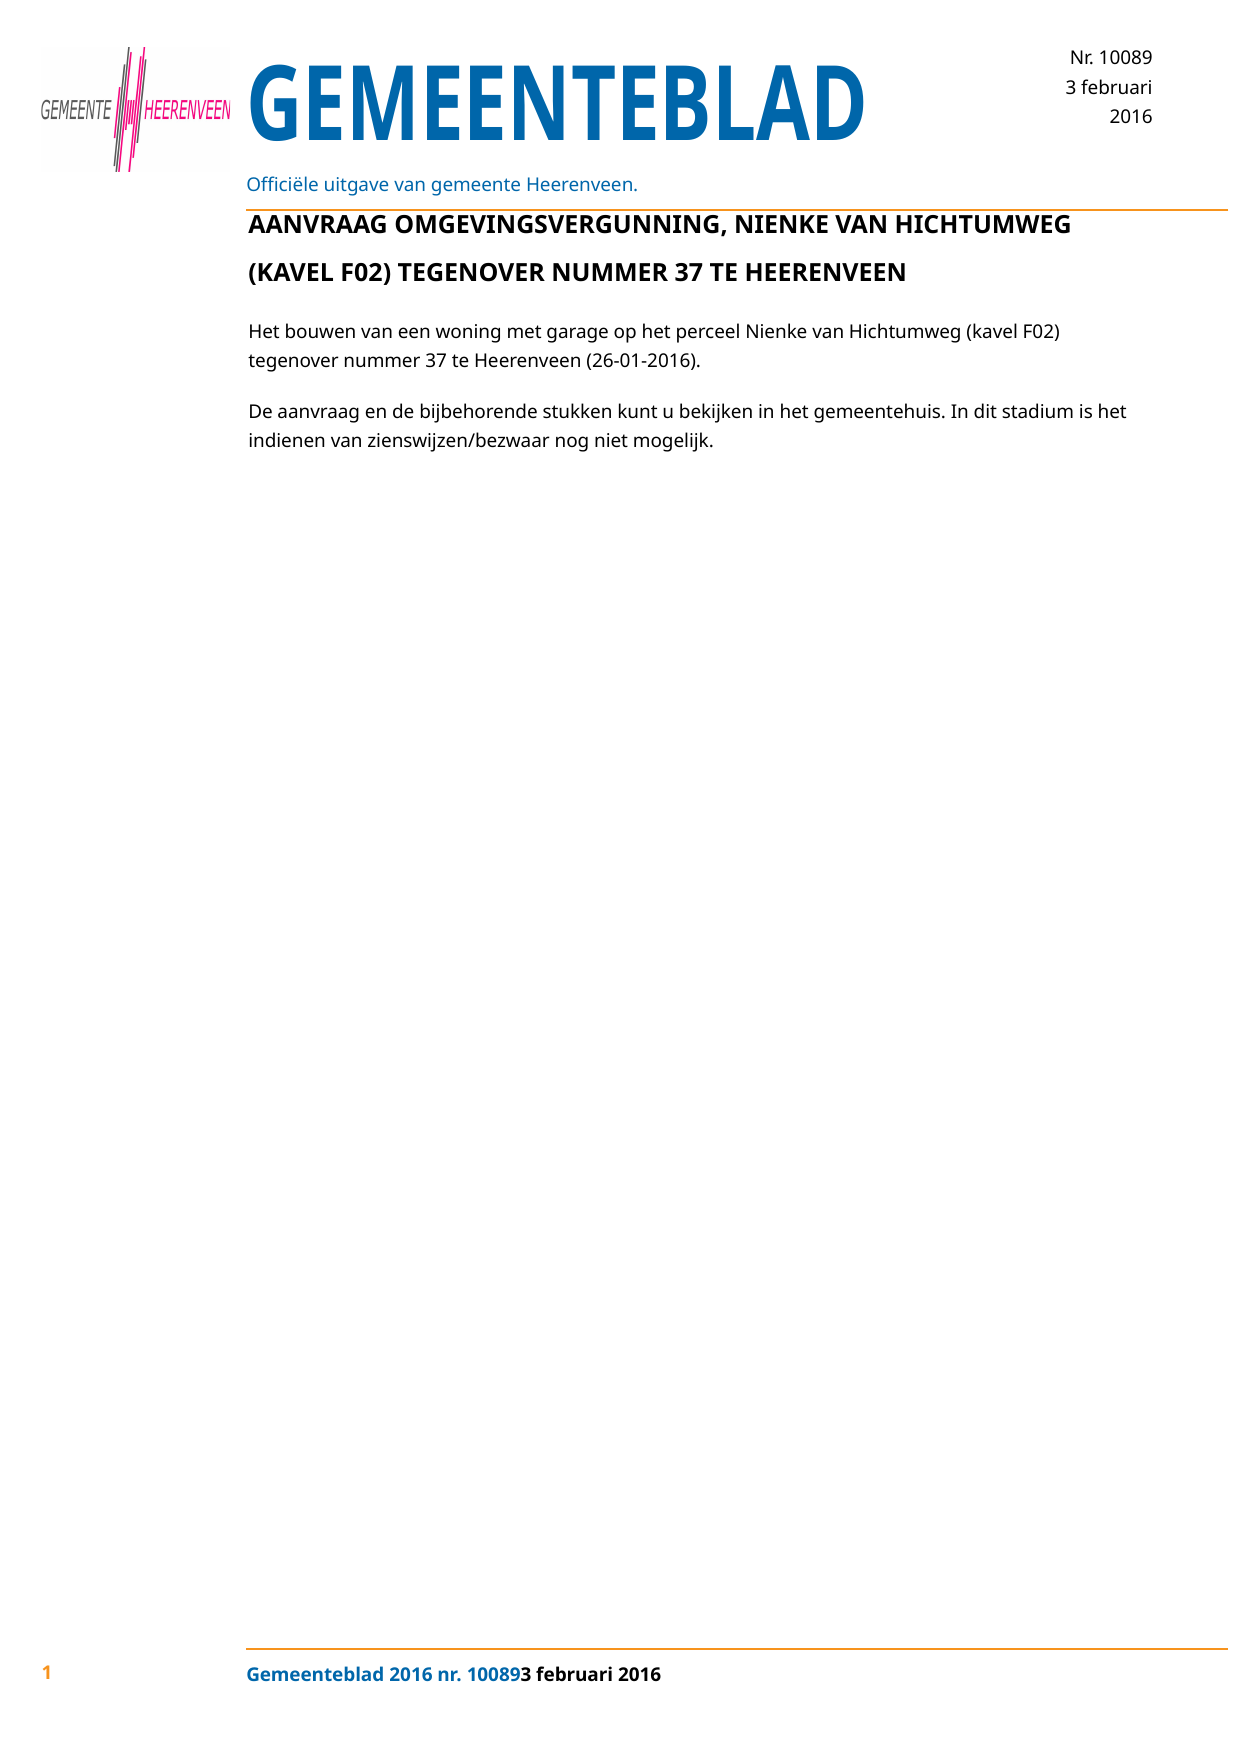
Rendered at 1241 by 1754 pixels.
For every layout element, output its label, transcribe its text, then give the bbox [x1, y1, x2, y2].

text AANVRAAG OMGEVINGSVERGUNNING, NIENKE VAN HICHTUMWEG (KAVEL F02) TEGENOVER NUMMER 37 TE HEERENVEEN [248, 211, 1152, 288]
text Het bouwen van een woning met garage op het perceel Nienke van Hichtumweg (kavel F02) tegenover nummer 37 te Heerenveen (26-01-2016). [248, 318, 1152, 373]
text De aanvraag en de bijbehorende stukken kunt u bekijken in het gemeentehuis. In dit stadium is het indienen van zienswijzen/bezwaar nog niet mogelijk. [248, 398, 1152, 453]
picture [41, 47, 231, 172]
